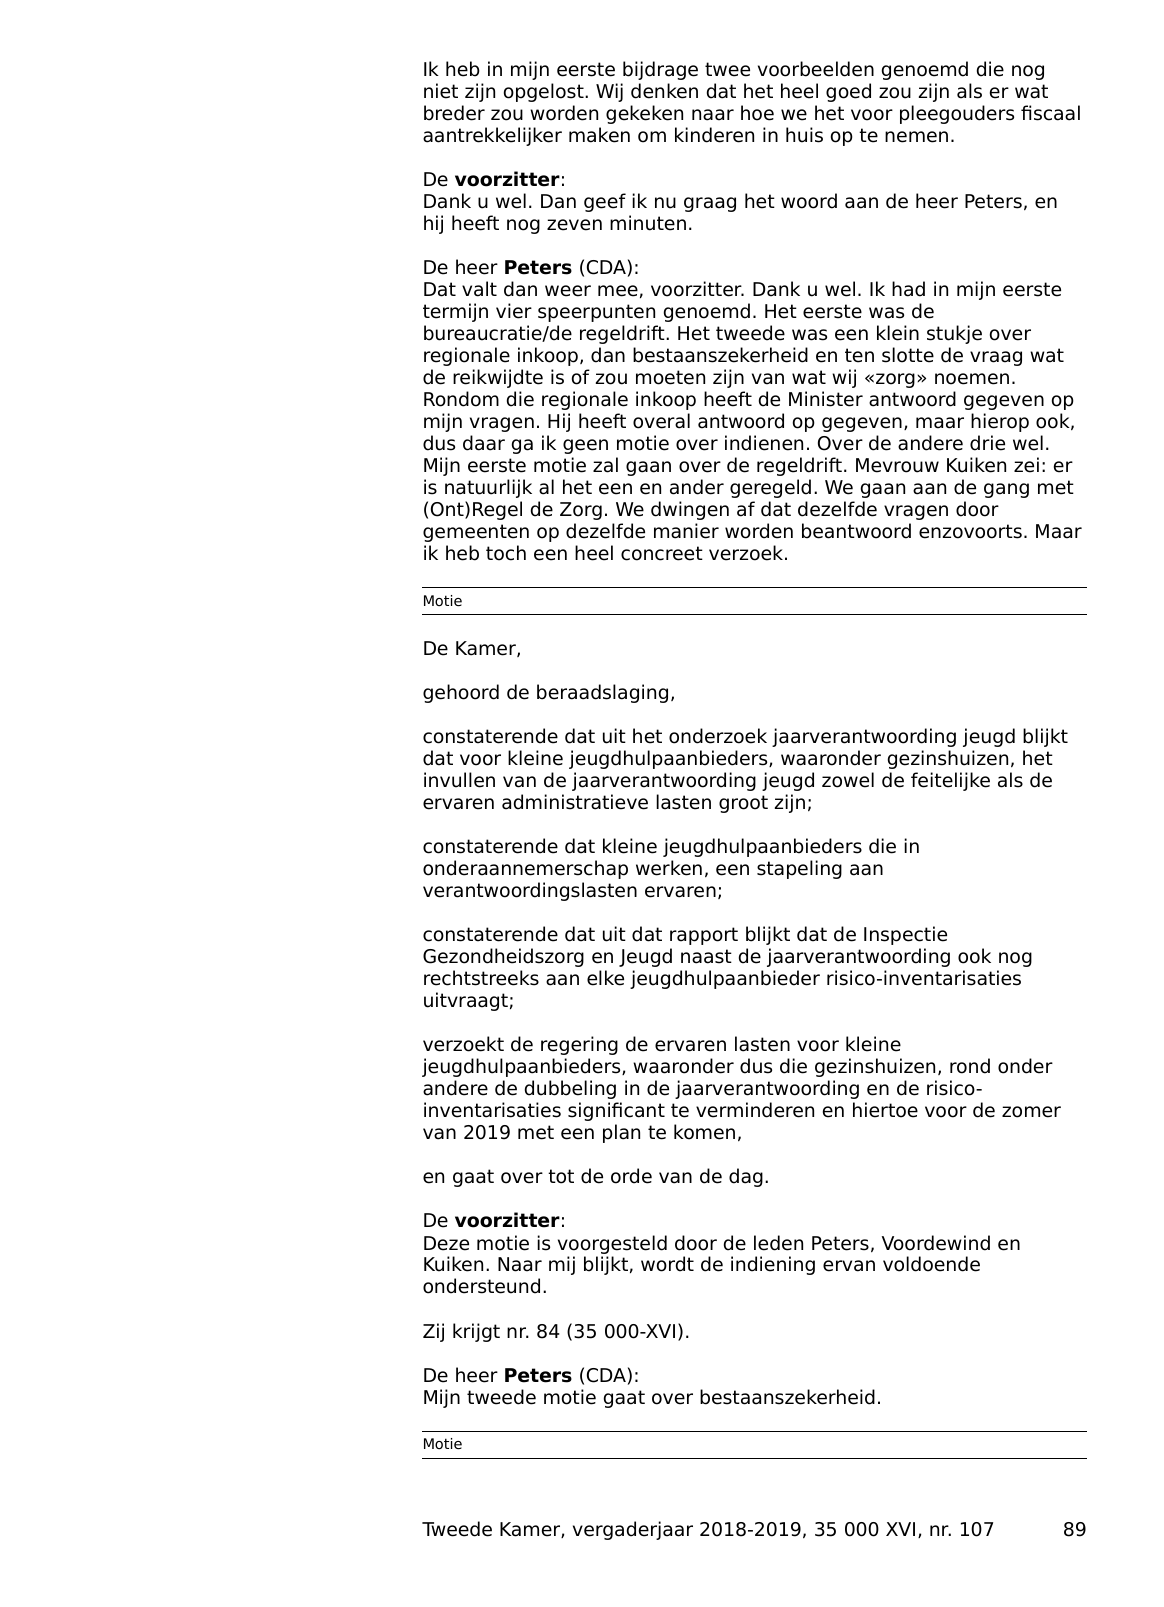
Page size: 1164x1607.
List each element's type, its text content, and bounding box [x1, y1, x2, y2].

text Zij krijgt nr. 84 (35 000-XVI). [422, 1321, 1087, 1342]
text De heer Peters (CDA): [422, 1365, 1087, 1387]
text De heer Peters (CDA): [422, 257, 1087, 279]
text constaterende dat uit het onderzoek jaarverantwoording jeugd blijkt dat voor kleine jeugdhulpaanbieders, waaronder gezinshuizen, het invullen van de jaarverantwoording jeugd zowel de feitelijke als de ervaren administratieve lasten groot zijn; [422, 726, 1087, 814]
table_header Motie [422, 588, 1087, 614]
table_header Motie [422, 1432, 1087, 1458]
text Mijn tweede motie gaat over bestaanszekerheid. [422, 1387, 1087, 1409]
text Dat valt dan weer mee, voorzitter. Dank u wel. Ik had in mijn eerste termijn vier speerpunten genoemd. Het eerste was de bureaucratie/de regeldrift. Het tweede was een klein stukje over regionale inkoop, dan bestaanszekerheid en ten slotte de vraag wat de reikwijdte is of zou moeten zijn van wat wij «zorg» noemen. Rondom die regionale inkoop heeft de Minister antwoord gegeven op mijn vragen. Hij heeft overal antwoord op gegeven, maar hierop ook, dus daar ga ik geen motie over indienen. Over de andere drie wel. [422, 279, 1087, 455]
text constaterende dat kleine jeugdhulpaanbieders die in onderaannemerschap werken, een stapeling aan verantwoordingslasten ervaren; [422, 836, 1087, 902]
text Deze motie is voorgesteld door de leden Peters, Voordewind en Kuiken. Naar mij blijkt, wordt de indiening ervan voldoende ondersteund. [422, 1232, 1087, 1298]
text Dank u wel. Dan geef ik nu graag het woord aan de heer Peters, en hij heeft nog zeven minuten. [422, 191, 1087, 235]
text verzoekt de regering de ervaren lasten voor kleine jeugdhulpaanbieders, waaronder dus die gezinshuizen, rond onder andere de dubbeling in de jaarverantwoording en de risico-inventarisaties significant te verminderen en hiertoe voor de zomer van 2019 met een plan te komen, [422, 1034, 1087, 1144]
text Ik heb in mijn eerste bijdrage twee voorbeelden genoemd die nog niet zijn opgelost. Wij denken dat het heel goed zou zijn als er wat breder zou worden gekeken naar hoe we het voor pleegouders fiscaal aantrekkelijker maken om kinderen in huis op te nemen. [422, 59, 1087, 147]
text De voorzitter: [422, 169, 1087, 191]
text en gaat over tot de orde van de dag. [422, 1166, 1087, 1188]
text De voorzitter: [422, 1210, 1087, 1232]
text constaterende dat uit dat rapport blijkt dat de Inspectie Gezondheidszorg en Jeugd naast de jaarverantwoording ook nog rechtstreeks aan elke jeugdhulpaanbieder risico-inventarisaties uitvraagt; [422, 924, 1087, 1012]
text De Kamer, [422, 637, 1087, 659]
text gehoord de beraadslaging, [422, 682, 1087, 704]
text Mijn eerste motie zal gaan over de regeldrift. Mevrouw Kuiken zei: er is natuurlijk al het een en ander geregeld. We gaan aan de gang met (Ont)Regel de Zorg. We dwingen af dat dezelfde vragen door gemeenten op dezelfde manier worden beantwoord enzovoorts. Maar ik heb toch een heel concreet verzoek. [422, 455, 1087, 565]
